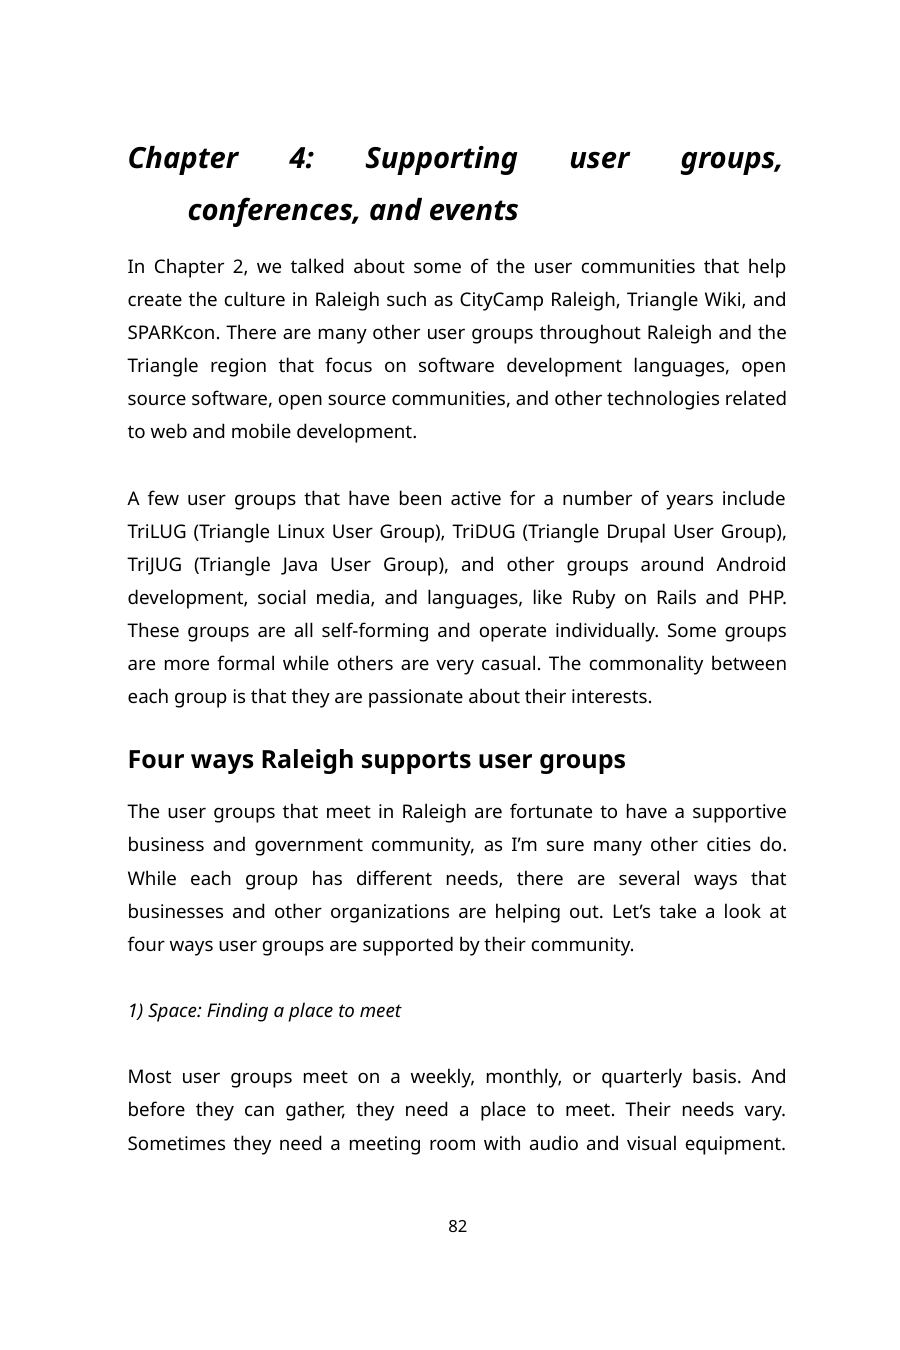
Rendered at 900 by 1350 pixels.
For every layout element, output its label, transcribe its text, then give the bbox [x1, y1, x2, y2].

text In Chapter 2, we talked about some of the user communities that help create the culture in Raleigh such as CityCamp Raleigh, Triangle Wiki, and SPARKcon. There are many other user groups throughout Raleigh and the Triangle region that focus on software development languages, open source software, open source communities, and other technologies related to web and mobile development. [127, 253, 787, 444]
text 1) Space: Finding a place to meet [127, 997, 787, 1023]
text A few user groups that have been active for a number of years include TriLUG (Triangle Linux User Group), TriDUG (Triangle Drupal User Group), TriJUG (Triangle Java User Group), and other groups around Android development, social media, and languages, like Ruby on Rails and PHP. These groups are all self-forming and operate individually. Some groups are more formal while others are very casual. The commonality between each group is that they are passionate about their interests. [127, 485, 787, 709]
subtitle Four ways Raleigh supports user groups [127, 742, 787, 776]
text Most user groups meet on a weekly, monthly, or quarterly basis. And before they can gather, they need a place to meet. Their needs vary. Sometimes they need a meeting room with audio and visual equipment. [127, 1064, 787, 1155]
text The user groups that meet in Raleigh are fortunate to have a supportive business and government community, as I’m sure many other cities do. While each group has different needs, there are several ways that businesses and other organizations are helping out. Let’s take a look at four ways user groups are supported by their community. [127, 799, 787, 957]
subtitle Chapter 4: Supporting user groups, conferences, and events [127, 137, 787, 229]
